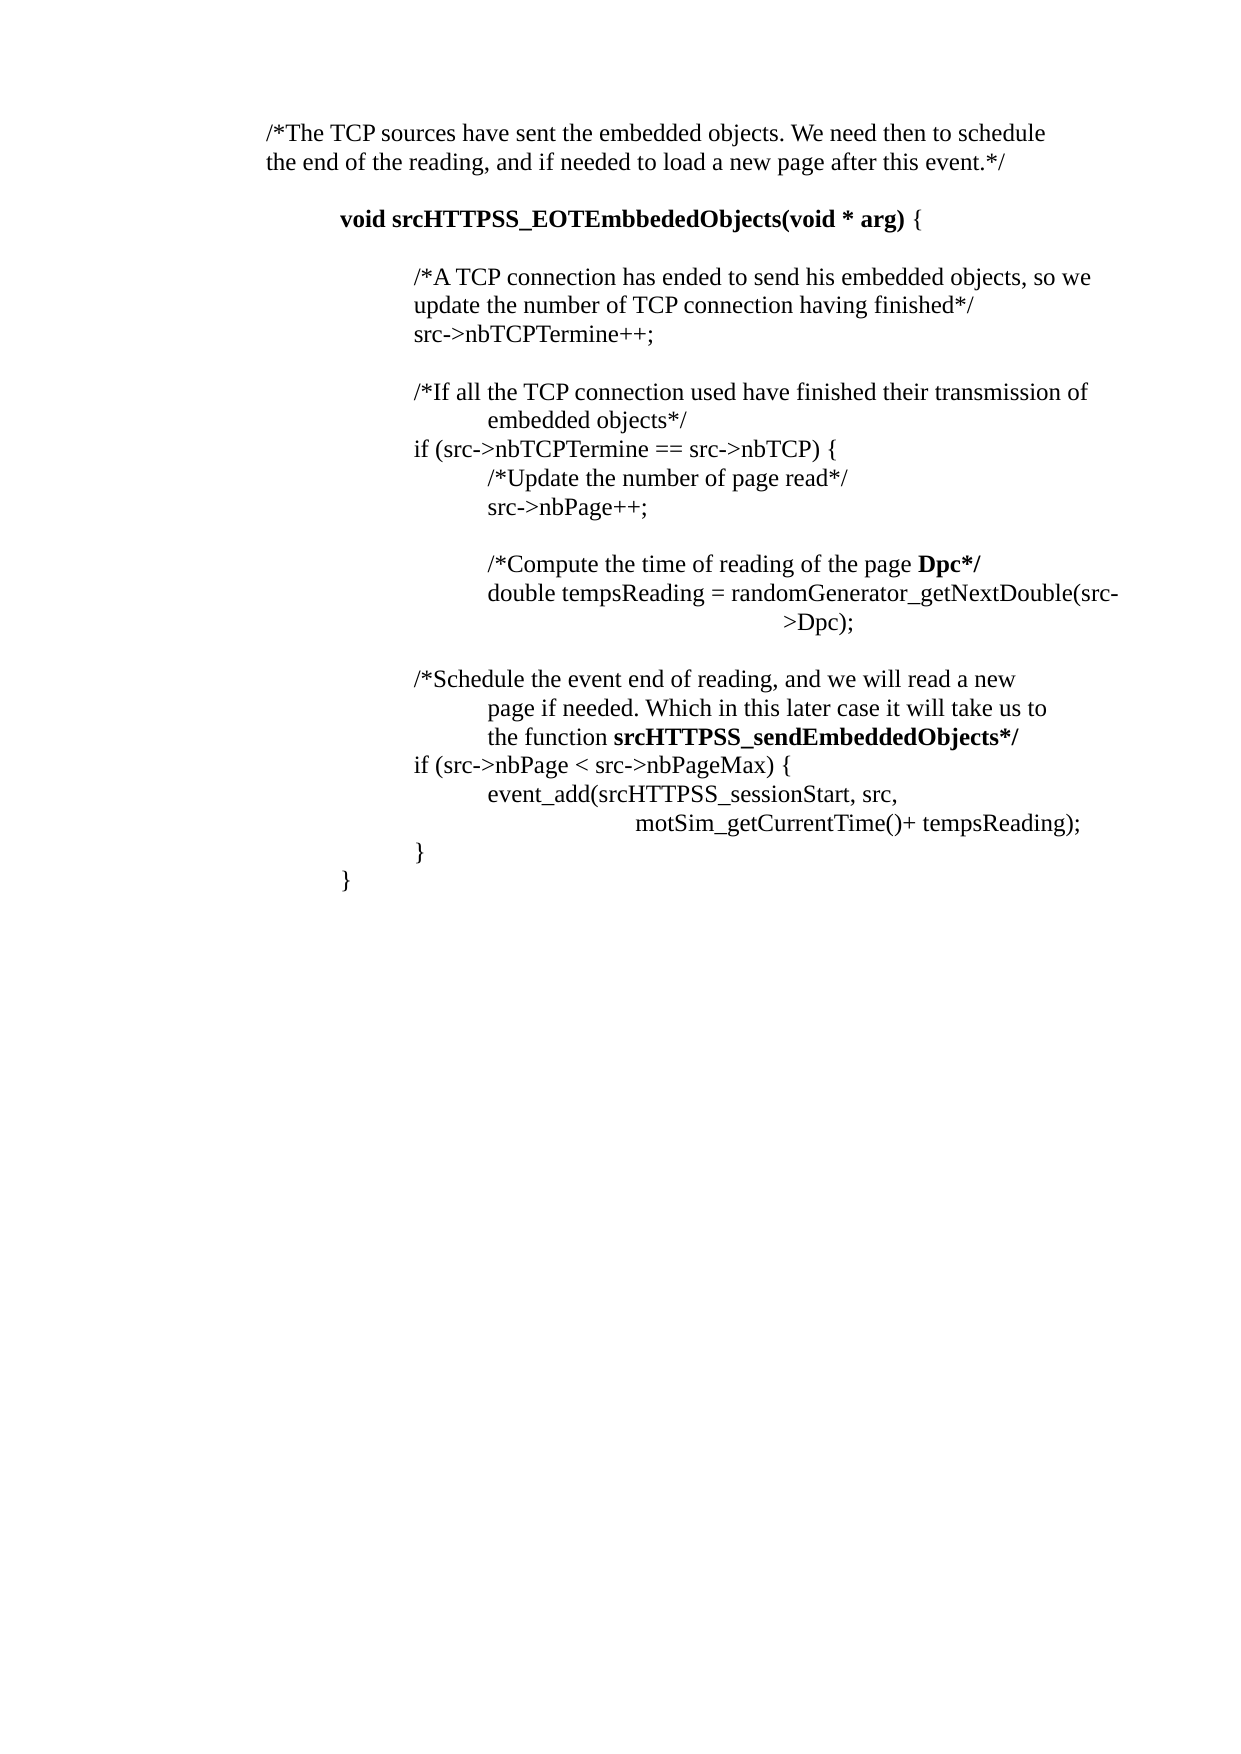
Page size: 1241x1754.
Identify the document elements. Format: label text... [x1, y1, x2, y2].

text if (src->nbPage < src->nbPageMax) { [118, 751, 1122, 779]
text src->nbPage++; [118, 492, 1122, 521]
text /*Compute the time of reading of the page Dpc*/ [118, 549, 1122, 578]
text if (src->nbTCPTermine == src->nbTCP) { [118, 434, 1122, 463]
text event_add(srcHTTPSS_sessionStart, src, motSim_getCurrentTime()+ tempsReading); [118, 779, 1122, 837]
text void srcHTTPSS_EOTEmbbededObjects(void * arg) { [118, 204, 1122, 233]
text /*Schedule the event end of reading, and we will read a new page if needed. Which in this later case it will take us to the function srcHTTPSS_sendEmbeddedObjects*/ [118, 664, 1122, 751]
text } [118, 837, 1122, 866]
text /*A TCP connection has ended to send his embedded objects, so we update the number of TCP connection having finished*/ [118, 262, 1122, 319]
text src->nbTCPTermine++; [118, 319, 1122, 348]
text /*Update the number of page read*/ [118, 463, 1122, 492]
text /*If all the TCP connection used have finished their transmission of embedded objects*/ [118, 377, 1122, 434]
text /*The TCP sources have sent the embedded objects. We need then to schedule the end of the reading, and if needed to load a new page after this event.*/ [118, 118, 1122, 176]
text } [118, 866, 1122, 894]
text double tempsReading = randomGenerator_getNextDouble(src- >Dpc); [118, 578, 1122, 636]
